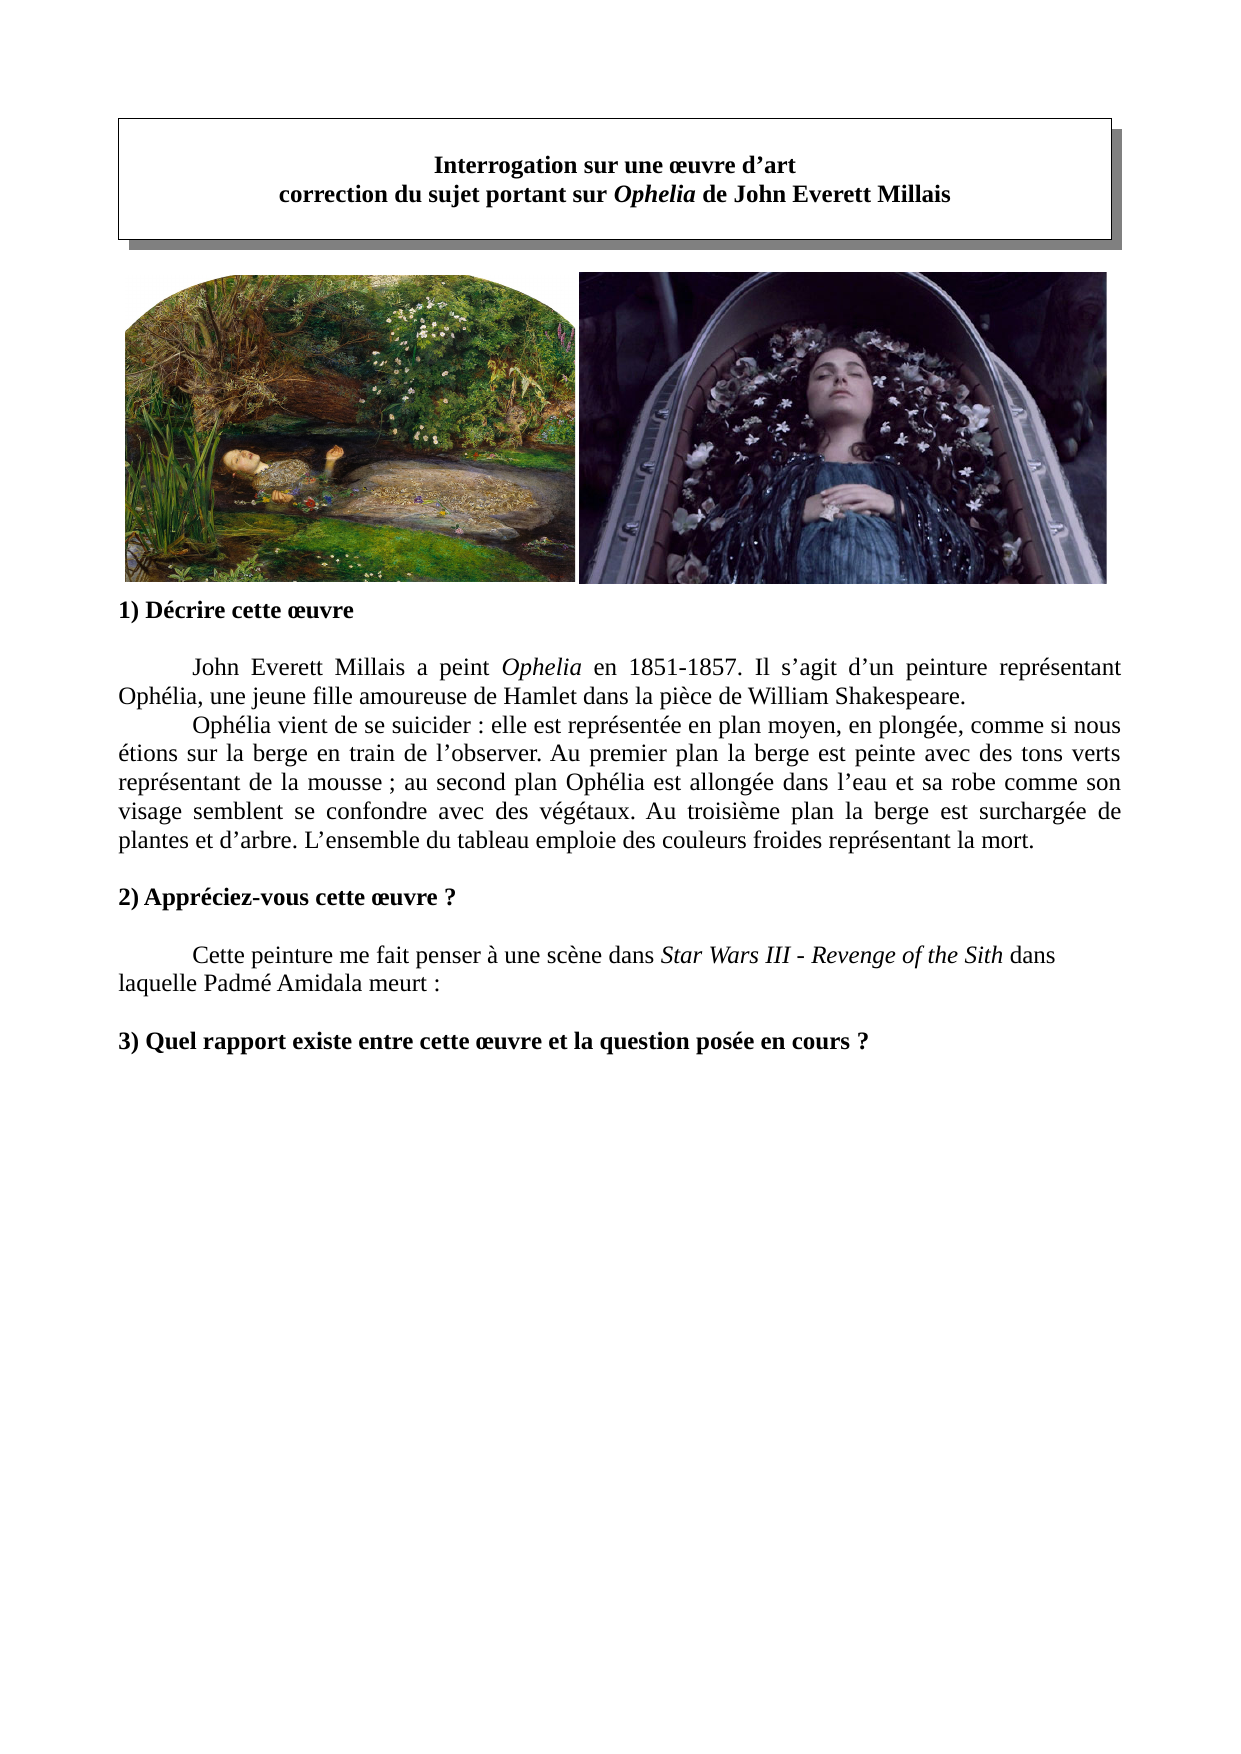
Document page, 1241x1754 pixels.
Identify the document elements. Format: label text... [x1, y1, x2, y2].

text Ophélia vient de se suicider : elle est représentée en plan moyen, en plongée, comme si nous étions sur la berge en train de l’observer. Au premier plan la berge est peinte avec des tons verts représentant de la mousse ; au second plan Ophélia est allongée dans l’eau et sa robe comme son visage semblent se confondre avec des végétaux. Au troisième plan la berge est surchargée de plantes et d’arbre. L’ensemble du tableau emploie des couleurs froides représentant la mort. [118, 710, 1122, 853]
text 1) Décrire cette œuvre [118, 595, 1122, 623]
picture [579, 272, 1107, 584]
text 3) Quel rapport existe entre cette œuvre et la question posée en cours ? [118, 1026, 1122, 1055]
text correction du sujet portant sur Ophelia de John Everett Millais [119, 176, 1111, 207]
text Interrogation sur une œuvre d’art [119, 147, 1111, 176]
text John Everett Millais a peint Ophelia en 1851-1857. Il s’agit d’un peinture représentant Ophélia, une jeune fille amoureuse de Hamlet dans la pièce de William Shakespeare. [118, 652, 1122, 710]
picture [125, 275, 576, 582]
text Cette peinture me fait penser à une scène dans Star Wars III - Revenge of the Sith dans laquelle Padmé Amidala meurt : [118, 940, 1122, 997]
text 2) Appréciez-vous cette œuvre ? [118, 882, 1122, 911]
